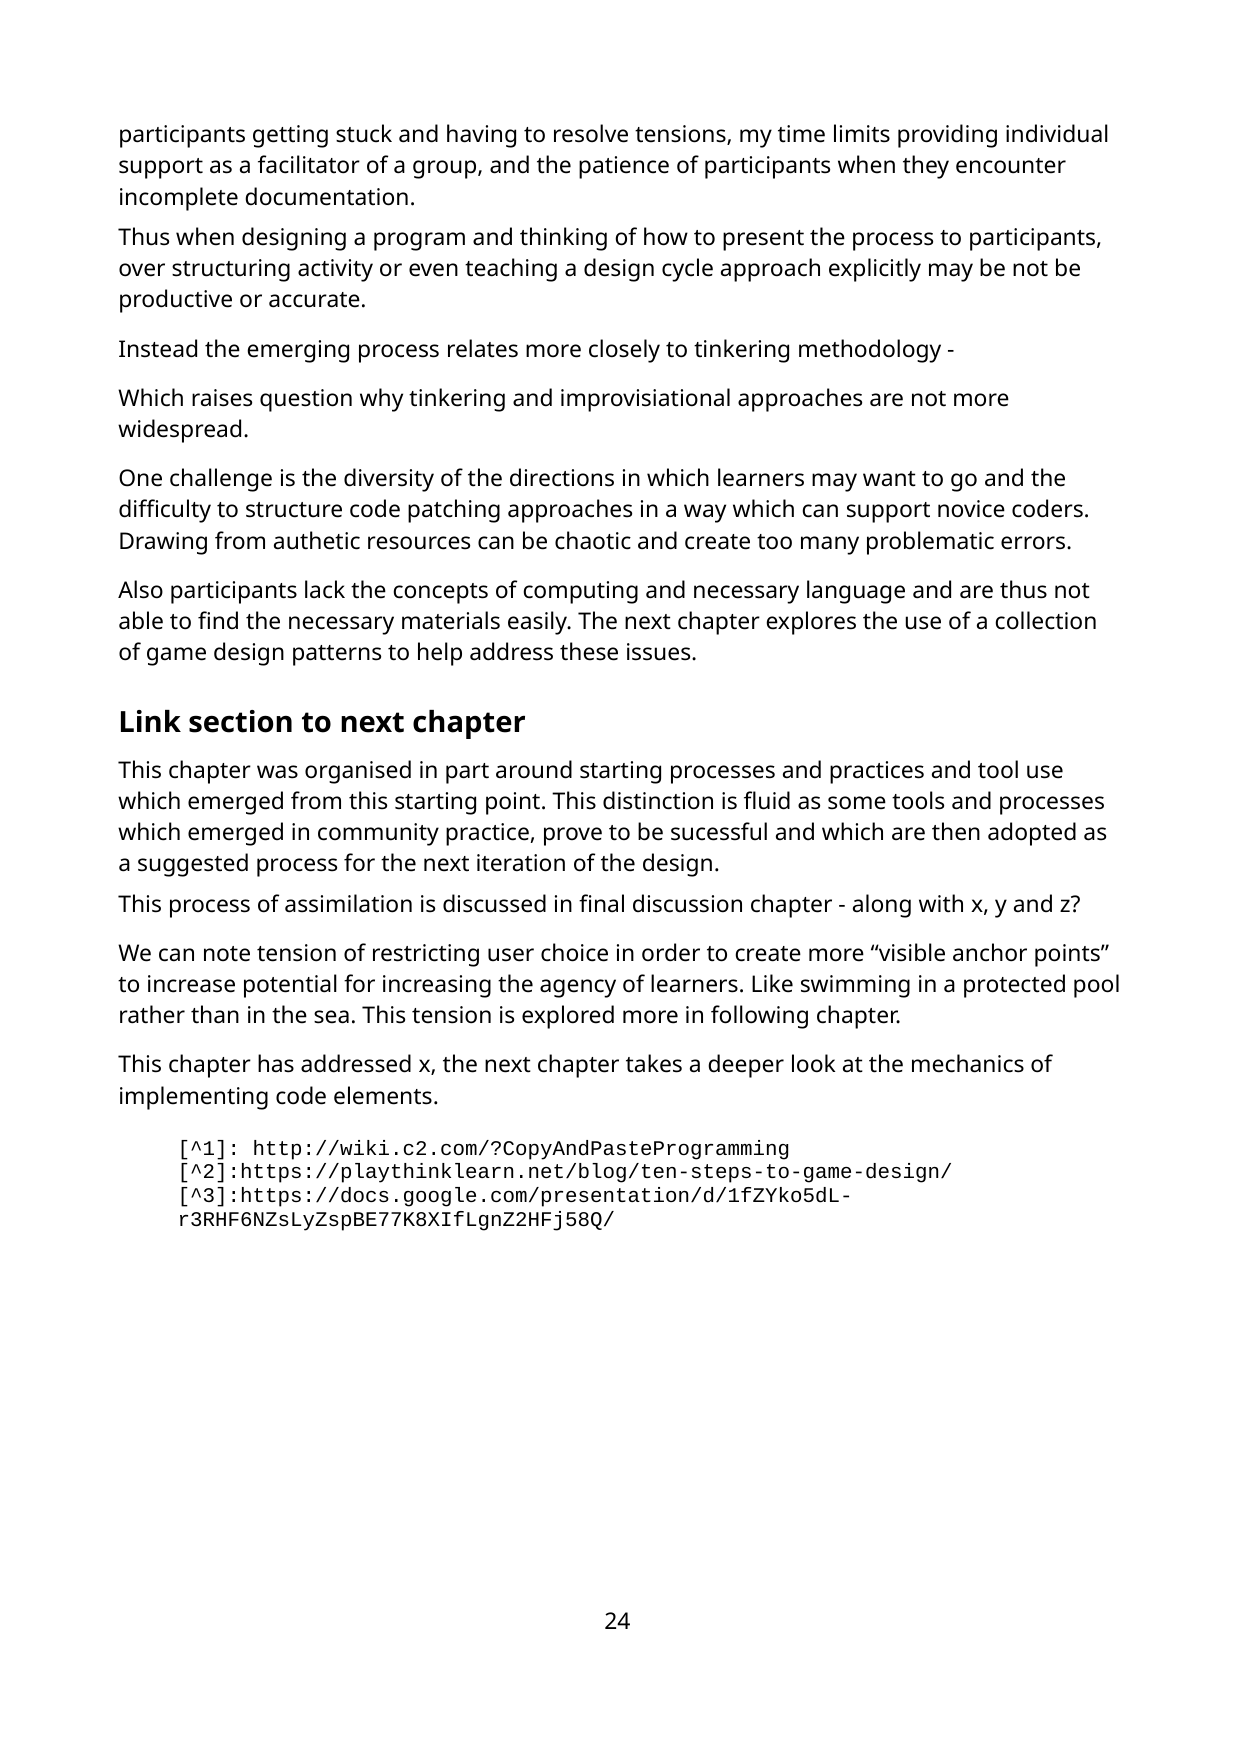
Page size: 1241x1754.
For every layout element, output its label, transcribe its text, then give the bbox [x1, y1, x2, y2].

subtitle Link section to next chapter [118, 701, 1122, 741]
text Instead the emerging process relates more closely to tinkering methodology - [118, 332, 1122, 364]
text participants getting stuck and having to resolve tensions, my time limits providing individual support as a facilitator of a group, and the patience of participants when they encounter incomplete documentation. [118, 118, 1122, 212]
text [^3]:https://docs.google.com/presentation/d/1fZYko5dL-r3RHF6NZsLyZspBE77K8XIfLgnZ2HFj58Q/ [177, 1185, 1122, 1232]
text We can note tension of restricting user choice in order to create more “visible anchor points” to increase potential for increasing the agency of learners. Like swimming in a protected pool rather than in the sea. This tension is explored more in following chapter. [118, 937, 1122, 1031]
text [^1]: http://wiki.c2.com/?CopyAndPasteProgramming [177, 1138, 1122, 1161]
text This chapter was organised in part around starting processes and practices and tool use which emerged from this starting point. This distinction is fluid as some tools and processes which emerged in community practice, prove to be sucessful and which are then adopted as a suggested process for the next iteration of the design. [118, 754, 1122, 879]
text One challenge is the diversity of the directions in which learners may want to go and the difficulty to structure code patching approaches in a way which can support novice coders. Drawing from authetic resources can be chaotic and create too many problematic errors. [118, 462, 1122, 556]
text This chapter has addressed x, the next chapter takes a deeper look at the mechanics of implementing code elements. [118, 1048, 1122, 1111]
text Which raises question why tinkering and improvisiational approaches are not more widespread. [118, 382, 1122, 444]
text This process of assimilation is discussed in final discussion chapter - along with x, y and z? [118, 888, 1122, 919]
text Thus when designing a program and thinking of how to present the process to participants, over structuring activity or even teaching a design cycle approach explicitly may be not be productive or accurate. [118, 221, 1122, 314]
text Also participants lack the concepts of computing and necessary language and are thus not able to find the necessary materials easily. The next chapter explores the use of a collection of game design patterns to help address these issues. [118, 574, 1122, 667]
text [^2]:https://playthinklearn.net/blog/ten-steps-to-game-design/ [177, 1161, 1122, 1185]
